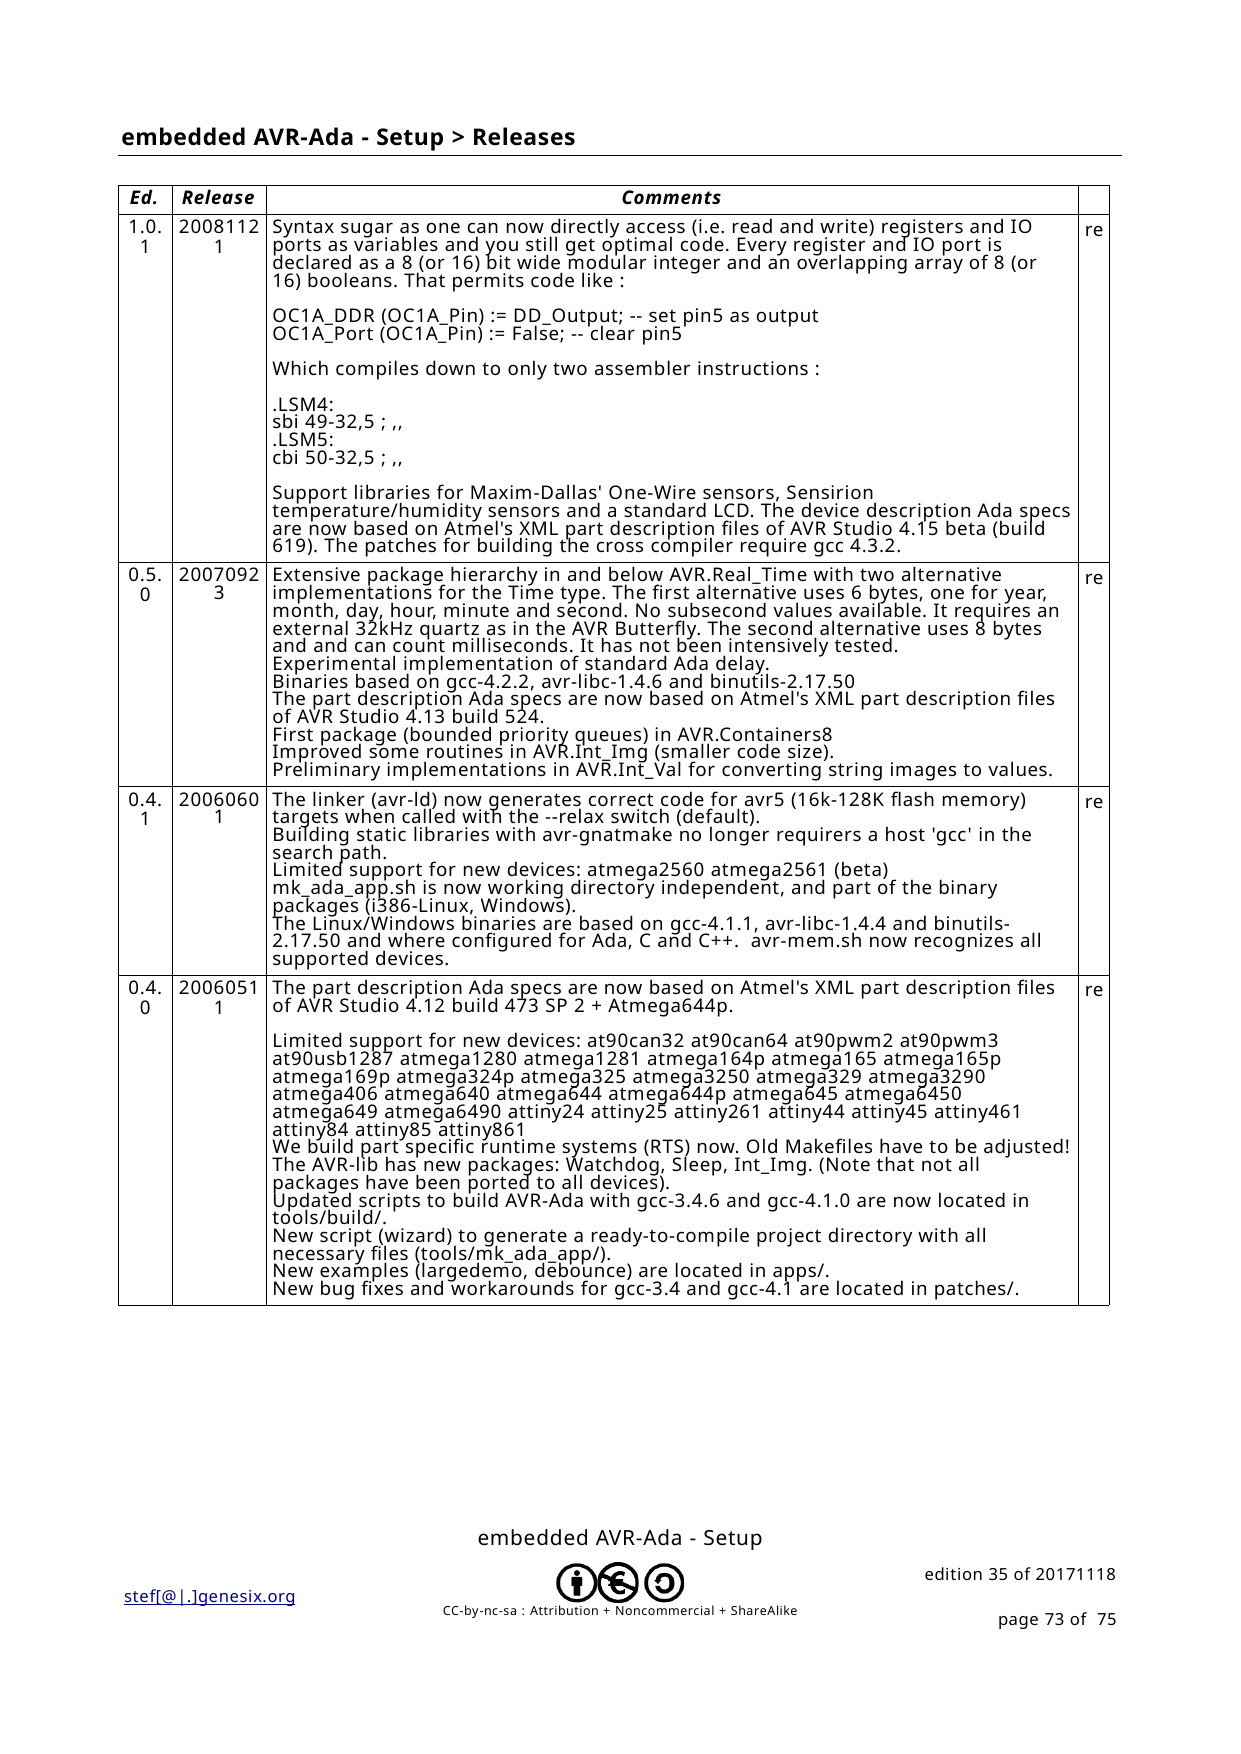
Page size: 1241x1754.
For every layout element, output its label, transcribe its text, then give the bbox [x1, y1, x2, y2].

table_header Comments [267, 186, 1078, 214]
picture [555, 1562, 639, 1603]
table_cell 1.0.1 [119, 215, 172, 562]
table_cell 0.4.0 [119, 976, 172, 1305]
table_cell 0.4.1 [119, 787, 172, 974]
table_cell Extensive package hierarchy in and below AVR.Real_Time with two alternative implementations for the Time type. The first alternative uses 6 bytes, one for year, month, day, hour, minute and second. No subsecond values available. It requires an external 32kHz quartz as in the AVR Butterfly. The second alternative uses 8 bytes and and can count milliseconds. It has not been intensively tested. Experimental implementation of standard Ada delay. Binaries based on gcc-4.2.2, avr-libc-1.4.6 and binutils-2.17.50 The part description Ada specs are now based on Atmel's XML part description files of AVR Studio 4.13 build 524. First package (bounded priority queues) in AVR.Containers8 Improved some routines in AVR.Int_Img (smaller code size). Preliminary implementations in AVR.Int_Val for converting string images to values. [267, 563, 1078, 786]
table_cell re [1079, 215, 1109, 562]
table_cell re [1079, 787, 1109, 974]
table_cell 0.5.0 [119, 563, 172, 786]
table_header Ed. [119, 186, 172, 214]
table_cell 20081121 [173, 215, 266, 562]
table_cell re [1079, 976, 1109, 1305]
table_cell Syntax sugar as one can now directly access (i.e. read and write) registers and IO ports as variables and you still get optimal code. Every register and IO port is declared as a 8 (or 16) bit wide modular integer and an overlapping array of 8 (or 16) booleans. That permits code like : OC1A_DDR (OC1A_Pin) := DD_Output; -- set pin5 as output OC1A_Port (OC1A_Pin) := False; -- clear pin5 Which compiles down to only two assembler instructions : .LSM4: sbi 49-32,5 ; ,, .LSM5: cbi 50-32,5 ; ,, Support libraries for Maxim-Dallas' One-Wire sensors, Sensirion temperature/humidity sensors and a standard LCD. The device description Ada specs are now based on Atmel's XML part description files of AVR Studio 4.15 beta (build 619). The patches for building the cross compiler require gcc 4.3.2. [267, 215, 1078, 562]
table_header Release [173, 186, 266, 214]
table_cell 20070923 [173, 563, 266, 786]
table_cell The part description Ada specs are now based on Atmel's XML part description files of AVR Studio 4.12 build 473 SP 2 + Atmega644p. Limited support for new devices: at90can32 at90can64 at90pwm2 at90pwm3 at90usb1287 atmega1280 atmega1281 atmega164p atmega165 atmega165p atmega169p atmega324p atmega325 atmega3250 atmega329 atmega3290 atmega406 atmega640 atmega644 atmega644p atmega645 atmega6450 atmega649 atmega6490 attiny24 attiny25 attiny261 attiny44 attiny45 attiny461 attiny84 attiny85 attiny861 We build part specific runtime systems (RTS) now. Old Makefiles have to be adjusted! The AVR-lib has new packages: Watchdog, Sleep, Int_Img. (Note that not all packages have been ported to all devices). Updated scripts to build AVR-Ada with gcc-3.4.6 and gcc-4.1.0 are now located in tools/build/. New script (wizard) to generate a ready-to-compile project directory with all necessary files (tools/mk_ada_app/). New examples (largedemo, debounce) are located in apps/. New bug fixes and workarounds for gcc-3.4 and gcc-4.1 are located in patches/. [267, 976, 1078, 1305]
picture [643, 1562, 685, 1603]
table_cell re [1079, 563, 1109, 786]
table_cell 20060601 [173, 787, 266, 974]
table_header [1079, 186, 1109, 214]
table_cell 20060511 [173, 976, 266, 1305]
table_cell The linker (avr-ld) now generates correct code for avr5 (16k-128K flash memory) targets when called with the --relax switch (default). Building static libraries with avr-gnatmake no longer requirers a host 'gcc' in the search path. Limited support for new devices: atmega2560 atmega2561 (beta) mk_ada_app.sh is now working directory independent, and part of the binary packages (i386-Linux, Windows). The Linux/Windows binaries are based on gcc-4.1.1, avr-libc-1.4.4 and binutils-2.17.50 and where configured for Ada, C and C++. avr-mem.sh now recognizes all supported devices. [267, 787, 1078, 974]
